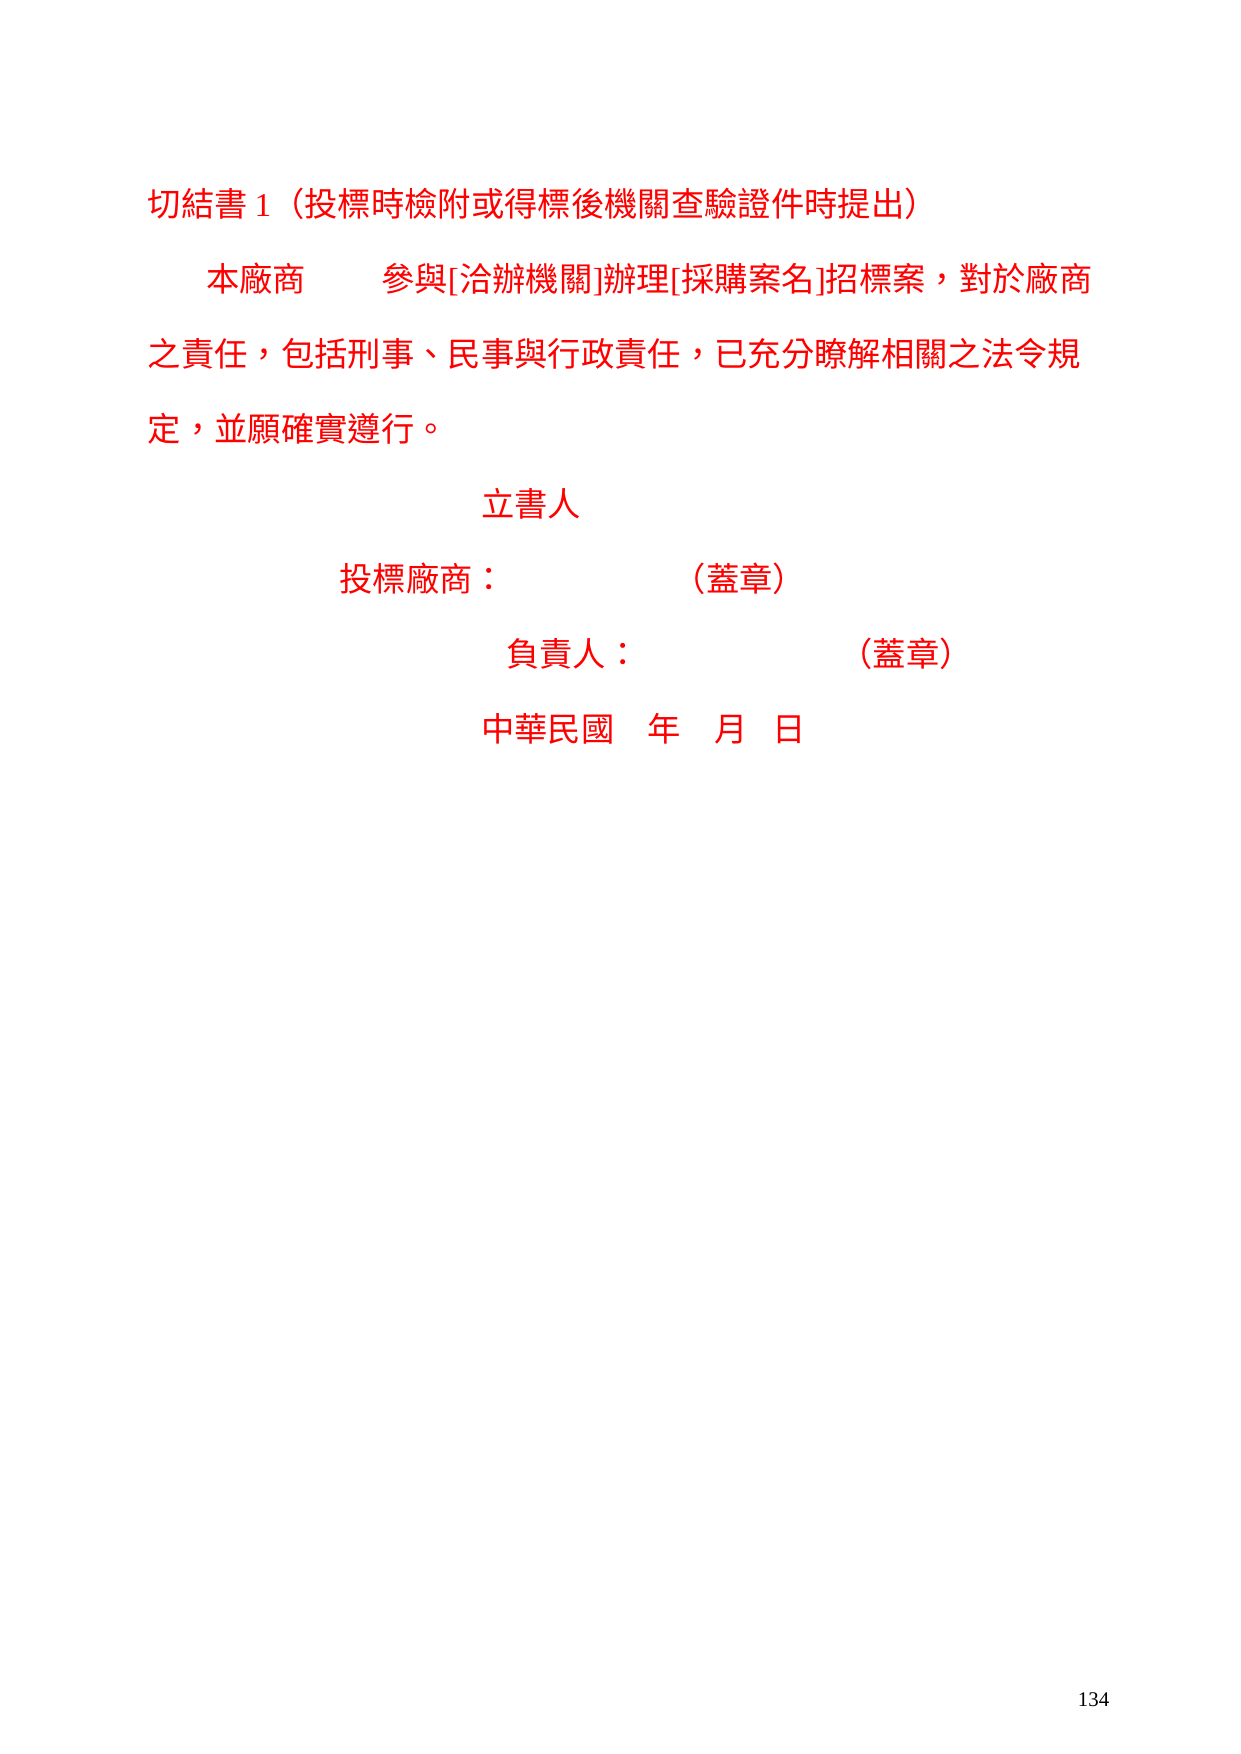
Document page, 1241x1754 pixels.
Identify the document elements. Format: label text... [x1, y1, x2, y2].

text 負責人： （蓋章） [148, 614, 1092, 689]
text 中華民國 年 月 日 [248, 689, 1092, 764]
text 切結書1（投標時檢附或得標後機關查驗證件時提出） [148, 164, 1092, 239]
text 投標廠商： （蓋章） [148, 539, 1092, 614]
text 本廠商 參與[洽辦機關]辦理[採購案名]招標案，對於廠商之責任，包括刑事、民事與行政責任，已充分瞭解相關之法令規定，並願確實遵行。 [148, 239, 1092, 464]
text 立書人 [248, 464, 1092, 539]
